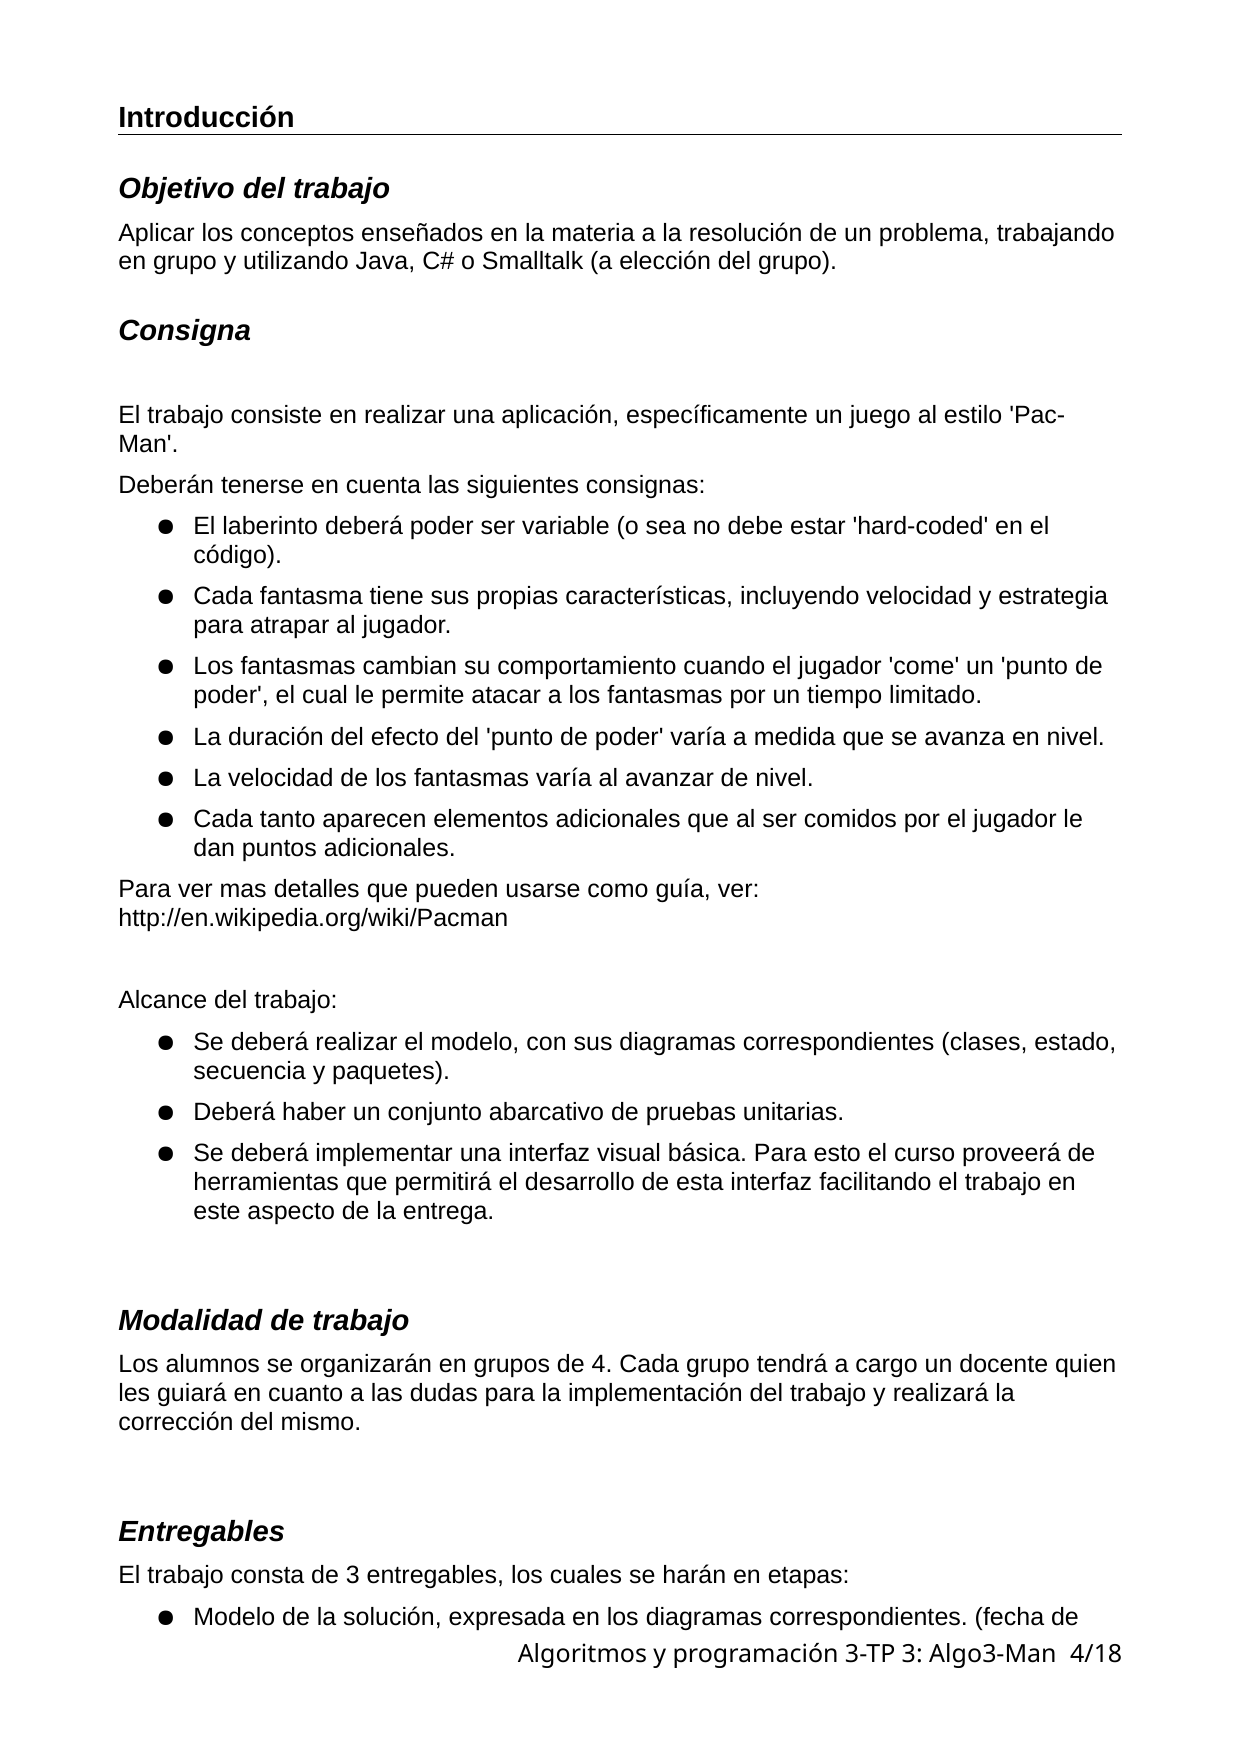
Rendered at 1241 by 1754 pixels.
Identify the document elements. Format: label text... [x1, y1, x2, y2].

list Modelo de la solución, expresada en los diagramas correspondientes. (fecha de [156, 1602, 1122, 1631]
subtitle Modalidad de trabajo [118, 1303, 1122, 1337]
list Cada fantasma tiene sus propias características, incluyendo velocidad y estrategia para atrapar al jugador. [156, 581, 1122, 639]
list Los fantasmas cambian su comportamiento cuando el jugador 'come' un 'punto de poder', el cual le permite atacar a los fantasmas por un tiempo limitado. [156, 651, 1122, 709]
list La duración del efecto del 'punto de poder' varía a medida que se avanza en nivel. [156, 721, 1122, 750]
list La velocidad de los fantasmas varía al avanzar de nivel. [156, 763, 1122, 792]
subtitle Objetivo del trabajo [118, 172, 1122, 205]
list Cada tanto aparecen elementos adicionales que al ser comidos por el jugador le dan puntos adicionales. [156, 804, 1122, 862]
list Deberá haber un conjunto abarcativo de pruebas unitarias. [156, 1097, 1122, 1126]
text Para ver mas detalles que pueden usarse como guía, ver: http://en.wikipedia.org/wiki/Pacman [118, 874, 1122, 932]
text El trabajo consiste en realizar una aplicación, específicamente un juego al estilo 'Pac-Man'. [118, 400, 1122, 457]
text Deberán tenerse en cuenta las siguientes consignas: [118, 470, 1122, 499]
subtitle Consigna [118, 313, 1122, 346]
text Los alumnos se organizarán en grupos de 4. Cada grupo tendrá a cargo un docente quien les guiará en cuanto a las dudas para la implementación del trabajo y realizará la corrección del mismo. [118, 1349, 1122, 1436]
list Se deberá implementar una interfaz visual básica. Para esto el curso proveerá de herramientas que permitirá el desarrollo de esta interfaz facilitando el trabajo en este aspecto de la entrega. [156, 1138, 1122, 1224]
subtitle Introducción [118, 100, 1122, 134]
text Alcance del trabajo: [118, 986, 1122, 1014]
list El laberinto deberá poder ser variable (o sea no debe estar 'hard-coded' en el código). [156, 511, 1122, 569]
subtitle Entregables [118, 1514, 1122, 1548]
text Aplicar los conceptos enseñados en la materia a la resolución de un problema, trabajando en grupo y utilizando Java, C# o Smalltalk (a elección del grupo). [118, 218, 1122, 275]
text El trabajo consta de 3 entregables, los cuales se harán en etapas: [118, 1560, 1122, 1589]
list Se deberá realizar el modelo, con sus diagramas correspondientes (clases, estado, secuencia y paquetes). [156, 1027, 1122, 1084]
